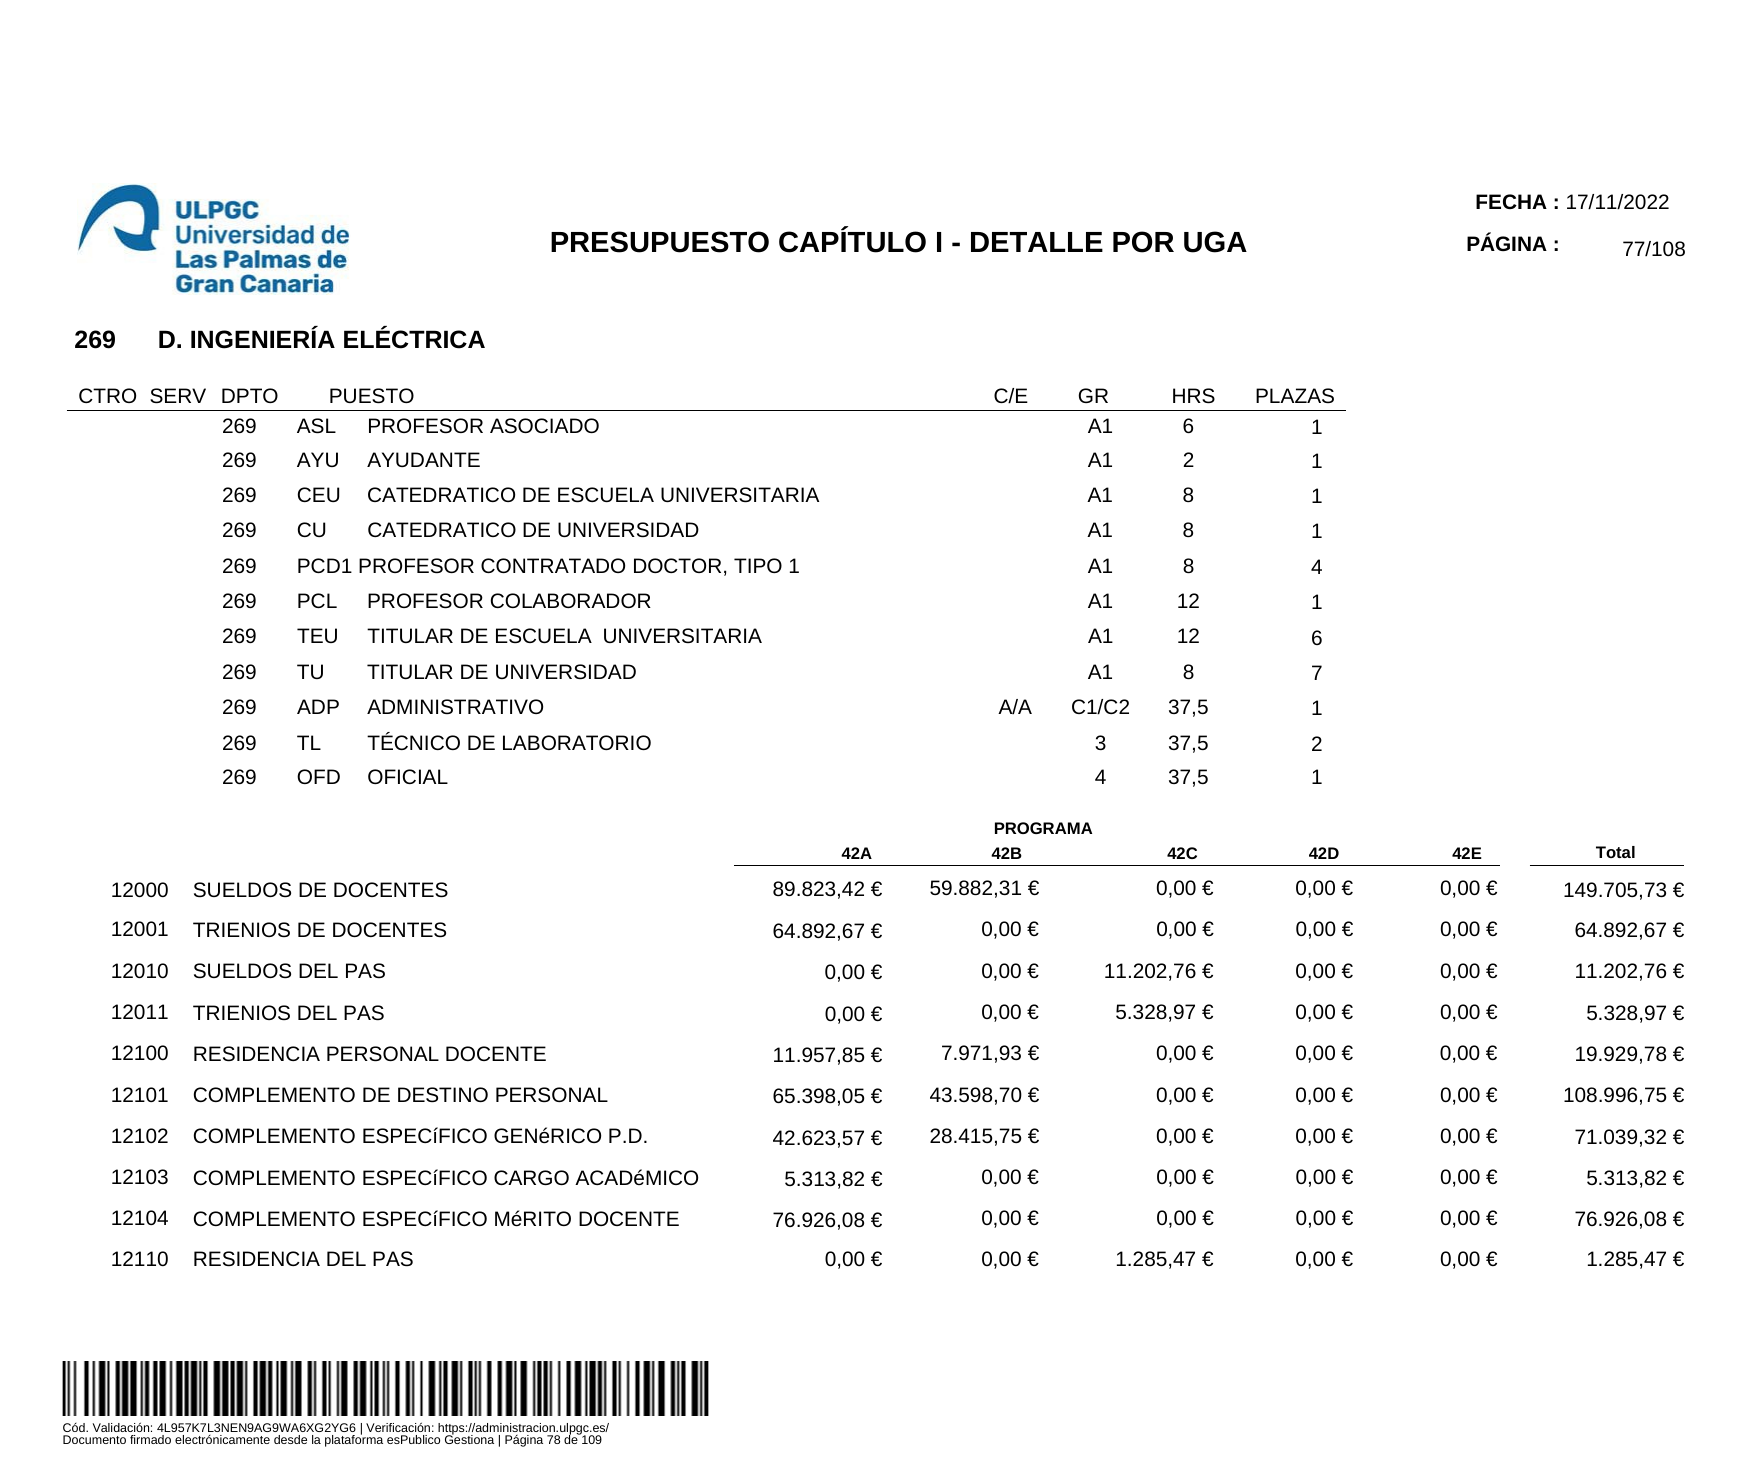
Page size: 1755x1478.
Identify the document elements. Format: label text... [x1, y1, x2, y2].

text 269 D. INGENIERÍA ELÉCTRICA [74, 325, 1698, 354]
table_cell [1500, 910, 1529, 951]
table_cell TU TITULAR DE UNIVERSIDAD [288, 655, 905, 690]
table_cell 12 [1149, 619, 1235, 655]
table_header SERV [143, 387, 213, 410]
table_cell [143, 549, 213, 584]
table_cell 269 [213, 478, 287, 513]
table_cell A1 [1051, 411, 1149, 443]
table_cell [67, 584, 143, 619]
table_cell 0,00 € [1397, 951, 1500, 992]
table_cell 5.328,97 € [1099, 993, 1254, 1034]
table_cell 19.929,78 € [1530, 1034, 1684, 1075]
table_cell 269 [213, 443, 287, 478]
table_cell 5.313,82 € [1530, 1158, 1684, 1199]
table_header HRS [1149, 387, 1235, 410]
table_cell 8 [1149, 478, 1235, 513]
table_cell TRIENIOS DE DOCENTES [180, 910, 734, 951]
table_cell [67, 619, 143, 655]
table_header [105, 820, 734, 864]
table_cell [905, 726, 1051, 761]
table_cell 0,00 € [906, 1199, 1098, 1240]
table_cell [905, 584, 1051, 619]
table_cell 12104 [105, 1199, 180, 1240]
table_cell 1 [1235, 513, 1346, 549]
table_cell 269 [213, 655, 287, 690]
table_cell [143, 584, 213, 619]
table_header [1099, 820, 1684, 841]
table_cell [1500, 993, 1529, 1034]
table_cell [67, 478, 143, 513]
table_cell COMPLEMENTO ESPECíFICO GENéRICO P.D. [180, 1116, 734, 1157]
table_cell [905, 761, 1051, 791]
table_cell [905, 513, 1051, 549]
table_cell 269 [213, 549, 287, 584]
table_cell 3 [1051, 726, 1149, 761]
table_header PLAZAS [1235, 387, 1346, 410]
table_cell 11.202,76 € [1530, 951, 1684, 992]
table_cell CEU CATEDRATICO DE ESCUELA UNIVERSITARIA [288, 478, 905, 513]
table_cell 0,00 € [1397, 866, 1500, 910]
table_cell 89.823,42 € [734, 866, 906, 910]
table_cell 0,00 € [1255, 1116, 1397, 1157]
table_cell 12103 [105, 1158, 180, 1199]
table_cell 269 [213, 411, 287, 443]
table_cell [143, 690, 213, 726]
table_cell PCD1 PROFESOR CONTRATADO DOCTOR, TIPO 1 [288, 549, 905, 584]
table_cell 269 [213, 690, 287, 726]
table_cell A1 [1051, 655, 1149, 690]
table_cell 0,00 € [1397, 910, 1500, 951]
table_cell Total [1530, 841, 1684, 864]
table_cell 12010 [105, 951, 180, 992]
table_cell 42C [1099, 841, 1254, 864]
table_cell 11.957,85 € [734, 1034, 906, 1075]
table_cell 0,00 € [1397, 1199, 1500, 1240]
table_cell 12011 [105, 993, 180, 1034]
table_cell 0,00 € [1397, 1034, 1500, 1075]
table_cell [1500, 951, 1529, 992]
table_cell 0,00 € [734, 951, 906, 992]
table_cell COMPLEMENTO ESPECíFICO MéRITO DOCENTE [180, 1199, 734, 1240]
table_cell [67, 726, 143, 761]
table_cell 1.285,47 € [1099, 1240, 1254, 1273]
table_cell [1500, 1240, 1529, 1273]
table_cell TL TÉCNICO DE LABORATORIO [288, 726, 905, 761]
table_cell [905, 549, 1051, 584]
table_cell [67, 761, 143, 791]
table_cell 37,5 [1149, 761, 1235, 791]
table_cell [1500, 1034, 1529, 1075]
table_cell 0,00 € [1099, 866, 1254, 910]
table_cell 8 [1149, 513, 1235, 549]
table_cell AYU AYUDANTE [288, 443, 905, 478]
table_cell 1 [1235, 761, 1346, 791]
table_cell [143, 655, 213, 690]
table_cell 76.926,08 € [1530, 1199, 1684, 1240]
table_cell 1 [1235, 443, 1346, 478]
table_cell 7 [1235, 655, 1346, 690]
table_cell 2 [1235, 726, 1346, 761]
table_header [734, 820, 906, 841]
table_cell 12000 [105, 865, 180, 910]
table_cell [905, 443, 1051, 478]
table_cell COMPLEMENTO ESPECíFICO CARGO ACADéMICO [180, 1158, 734, 1199]
table_cell 1 [1235, 478, 1346, 513]
table_cell C1/C2 [1051, 690, 1149, 726]
table_cell 108.996,75 € [1530, 1075, 1684, 1116]
table_cell A1 [1051, 513, 1149, 549]
table_cell [905, 619, 1051, 655]
table_cell TEU TITULAR DE ESCUELA UNIVERSITARIA [288, 619, 905, 655]
table_cell [143, 726, 213, 761]
table_header DPTO [213, 387, 287, 410]
table_cell 0,00 € [1099, 1075, 1254, 1116]
table_cell 0,00 € [1255, 993, 1397, 1034]
table_cell 0,00 € [906, 1158, 1098, 1199]
table_cell [67, 655, 143, 690]
table_cell 42E [1397, 841, 1500, 864]
table_cell 0,00 € [734, 993, 906, 1034]
table_cell A1 [1051, 443, 1149, 478]
table_cell 0,00 € [906, 993, 1098, 1034]
table_cell [143, 478, 213, 513]
table_cell 11.202,76 € [1099, 951, 1254, 992]
table_cell 37,5 [1149, 726, 1235, 761]
table_cell [905, 655, 1051, 690]
table_cell [143, 513, 213, 549]
table_cell 0,00 € [1397, 1240, 1500, 1273]
table_cell A/A [905, 690, 1051, 726]
table_cell SUELDOS DE DOCENTES [180, 865, 734, 910]
table_cell 76.926,08 € [734, 1199, 906, 1240]
table_cell 59.882,31 € [906, 866, 1098, 910]
table_cell [67, 411, 143, 443]
table_cell 12001 [105, 910, 180, 951]
table_cell [1500, 1158, 1529, 1199]
table_cell 269 [213, 619, 287, 655]
table_cell 43.598,70 € [906, 1075, 1098, 1116]
table_cell 12100 [105, 1034, 180, 1075]
table_cell [1500, 1075, 1529, 1116]
table_cell 8 [1149, 549, 1235, 584]
table_cell 6 [1149, 411, 1235, 443]
table_cell 0,00 € [1255, 910, 1397, 951]
table_cell A1 [1051, 584, 1149, 619]
table_cell 42.623,57 € [734, 1116, 906, 1157]
table_cell 12 [1149, 584, 1235, 619]
table_cell SUELDOS DEL PAS [180, 951, 734, 992]
table_cell 0,00 € [1099, 1116, 1254, 1157]
table_cell 1 [1235, 411, 1346, 443]
table_cell 12110 [105, 1240, 180, 1273]
table_cell [1500, 841, 1529, 864]
table_cell OFD OFICIAL [288, 761, 905, 791]
table_cell 42D [1255, 841, 1397, 864]
table_cell 42B [906, 841, 1098, 864]
table_cell 65.398,05 € [734, 1075, 906, 1116]
table_cell 28.415,75 € [906, 1116, 1098, 1157]
table_cell RESIDENCIA PERSONAL DOCENTE [180, 1034, 734, 1075]
table_cell A1 [1051, 478, 1149, 513]
table_cell 64.892,67 € [734, 910, 906, 951]
table_cell ADP ADMINISTRATIVO [288, 690, 905, 726]
table_cell 0,00 € [1255, 1199, 1397, 1240]
table_cell [67, 513, 143, 549]
table_cell [143, 761, 213, 791]
table_cell 5.313,82 € [734, 1158, 906, 1199]
table_cell RESIDENCIA DEL PAS [180, 1240, 734, 1273]
table_cell 0,00 € [1255, 1075, 1397, 1116]
table_cell A1 [1051, 619, 1149, 655]
table_cell 0,00 € [906, 1240, 1098, 1273]
table_cell [143, 443, 213, 478]
table_cell 0,00 € [1255, 951, 1397, 992]
table_cell 0,00 € [1099, 1199, 1254, 1240]
table_cell [67, 690, 143, 726]
table_cell 0,00 € [1255, 1240, 1397, 1273]
table_cell 64.892,67 € [1530, 910, 1684, 951]
table_cell 37,5 [1149, 690, 1235, 726]
table_cell 0,00 € [1255, 1034, 1397, 1075]
table_cell 0,00 € [1397, 1158, 1500, 1199]
table_cell 8 [1149, 655, 1235, 690]
table_cell 1 [1235, 584, 1346, 619]
table_cell 0,00 € [1397, 1075, 1500, 1116]
table_cell 6 [1235, 619, 1346, 655]
table_header C/E [905, 387, 1051, 410]
table_cell 0,00 € [1255, 1158, 1397, 1199]
table_cell [905, 411, 1051, 443]
table_cell CU CATEDRATICO DE UNIVERSIDAD [288, 513, 905, 549]
table_cell 149.705,73 € [1530, 866, 1684, 910]
table_cell [1500, 865, 1529, 910]
table_cell 0,00 € [1397, 1116, 1500, 1157]
table_cell 4 [1235, 549, 1346, 584]
table_header CTRO [67, 387, 143, 410]
table_cell 1.285,47 € [1530, 1240, 1684, 1273]
table_cell 7.971,93 € [906, 1034, 1098, 1075]
table_cell A1 [1051, 549, 1149, 584]
table_cell 269 [213, 761, 287, 791]
table_cell 0,00 € [734, 1240, 906, 1273]
table_cell [67, 443, 143, 478]
table_cell 5.328,97 € [1530, 993, 1684, 1034]
table_cell [1500, 1116, 1529, 1157]
table_cell [143, 411, 213, 443]
table_cell [143, 619, 213, 655]
table_cell 0,00 € [1099, 910, 1254, 951]
table_cell 0,00 € [1397, 993, 1500, 1034]
table_cell 12102 [105, 1116, 180, 1157]
table_header GR [1051, 387, 1149, 410]
table_cell 42A [734, 841, 906, 864]
table_cell 0,00 € [1099, 1034, 1254, 1075]
table_cell 71.039,32 € [1530, 1116, 1684, 1157]
table_cell 12101 [105, 1075, 180, 1116]
table_cell TRIENIOS DEL PAS [180, 993, 734, 1034]
table_cell 0,00 € [1255, 866, 1397, 910]
table_cell 0,00 € [1099, 1158, 1254, 1199]
table_cell [1500, 1199, 1529, 1240]
table_cell 0,00 € [906, 910, 1098, 951]
table_header PROGRAMA [906, 820, 1098, 841]
table_cell 4 [1051, 761, 1149, 791]
table_cell 1 [1235, 690, 1346, 726]
table_cell COMPLEMENTO DE DESTINO PERSONAL [180, 1075, 734, 1116]
table_cell 0,00 € [906, 951, 1098, 992]
table_cell 269 [213, 513, 287, 549]
table_cell 2 [1149, 443, 1235, 478]
table_cell 269 [213, 584, 287, 619]
table_cell 269 [213, 726, 287, 761]
table_cell PCL PROFESOR COLABORADOR [288, 584, 905, 619]
table_cell ASL PROFESOR ASOCIADO [288, 411, 905, 443]
table_header PUESTO [288, 387, 905, 410]
table_cell [905, 478, 1051, 513]
table_cell [67, 549, 143, 584]
